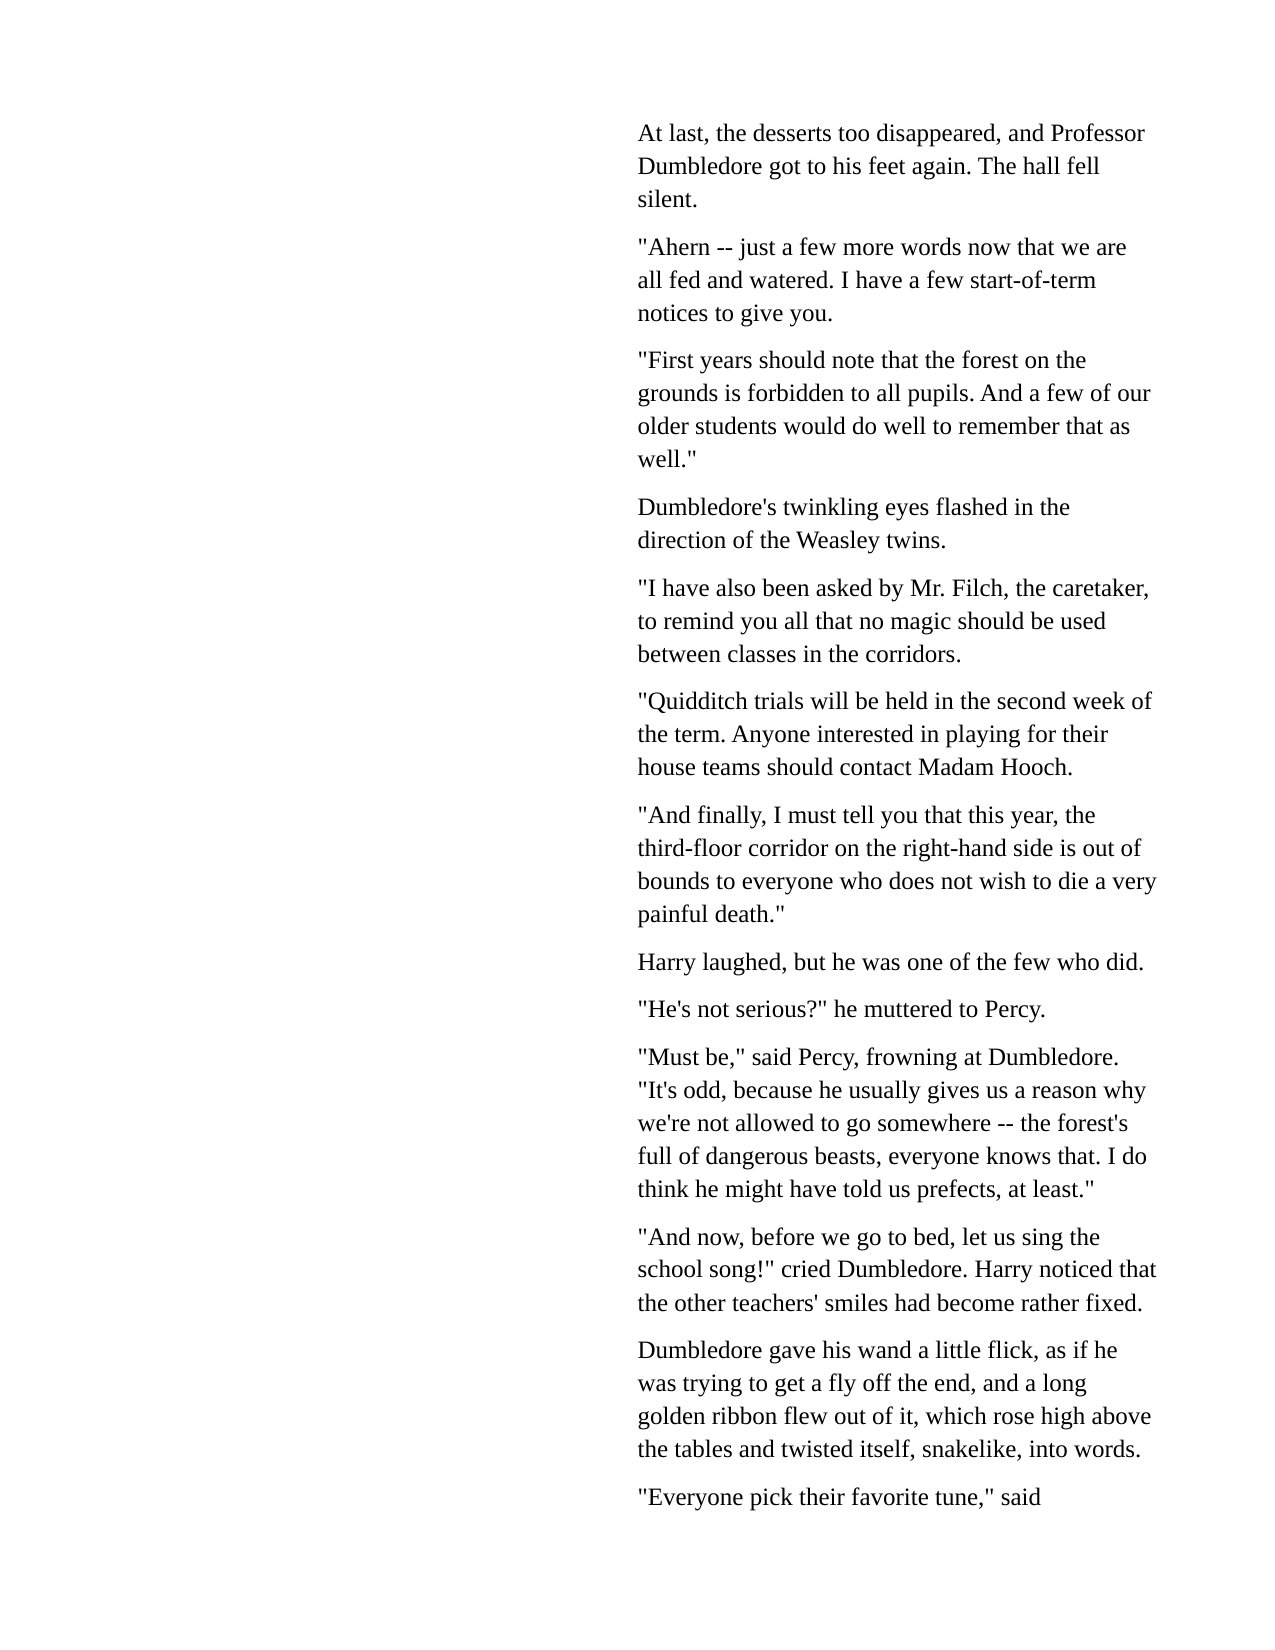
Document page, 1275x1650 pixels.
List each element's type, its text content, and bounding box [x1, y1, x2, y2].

table_cell [118, 573, 637, 686]
table_cell [118, 118, 637, 232]
table_cell Dumbledore's twinkling eyes flashed in the direction of the Weasley twins. [638, 492, 1157, 573]
table_cell [118, 800, 637, 947]
table_cell "And finally, I must tell you that this year, the third-floor corridor on the right-hand side is out of bounds to everyone who does not wish to die a very painful death." [638, 800, 1157, 947]
table_cell "Quidditch trials will be held in the second week of the term. Anyone interested in playing for their house teams should contact Madam Hooch. [638, 686, 1157, 800]
table_cell Dumbledore gave his wand a little flick, as if he was trying to get a fly off the end, and a long golden ribbon flew out of it, which rose high above the tables and twisted itself, snakelike, into words. [638, 1335, 1157, 1482]
table_cell "Everyone pick their favorite tune," said [638, 1482, 1157, 1529]
table_cell "And now, before we go to bed, let us sing the school song!" cried Dumbledore. Harry noticed that the other teachers' smiles had become rather fixed. [638, 1222, 1157, 1335]
table_cell [118, 947, 637, 994]
table_cell "First years should note that the forest on the grounds is forbidden to all pupils. And a few of our older students would do well to remember that as well." [638, 345, 1157, 492]
table_cell [118, 686, 637, 800]
table_cell At last, the desserts too disappeared, and Professor Dumbledore got to his feet again. The hall fell silent. [638, 118, 1157, 232]
table_cell [118, 492, 637, 573]
table_cell [118, 1042, 637, 1222]
table_cell [118, 345, 637, 492]
table_cell [118, 1482, 637, 1529]
table_cell "He's not serious?" he muttered to Percy. [638, 994, 1157, 1042]
table_cell "Must be," said Percy, frowning at Dumbledore. "It's odd, because he usually gives us a reason why we're not allowed to go somewhere -- the forest's full of dangerous beasts, everyone knows that. I do think he might have told us prefects, at least." [638, 1042, 1157, 1222]
table_cell [118, 232, 637, 345]
table_cell [118, 994, 637, 1042]
table_cell "Ahern -- just a few more words now that we are all fed and watered. I have a few start-of-term notices to give you. [638, 232, 1157, 345]
table_cell Harry laughed, but he was one of the few who did. [638, 947, 1157, 994]
table_cell [118, 1335, 637, 1482]
table_cell [118, 1222, 637, 1335]
table_cell "I have also been asked by Mr. Filch, the caretaker, to remind you all that no magic should be used between classes in the corridors. [638, 573, 1157, 686]
